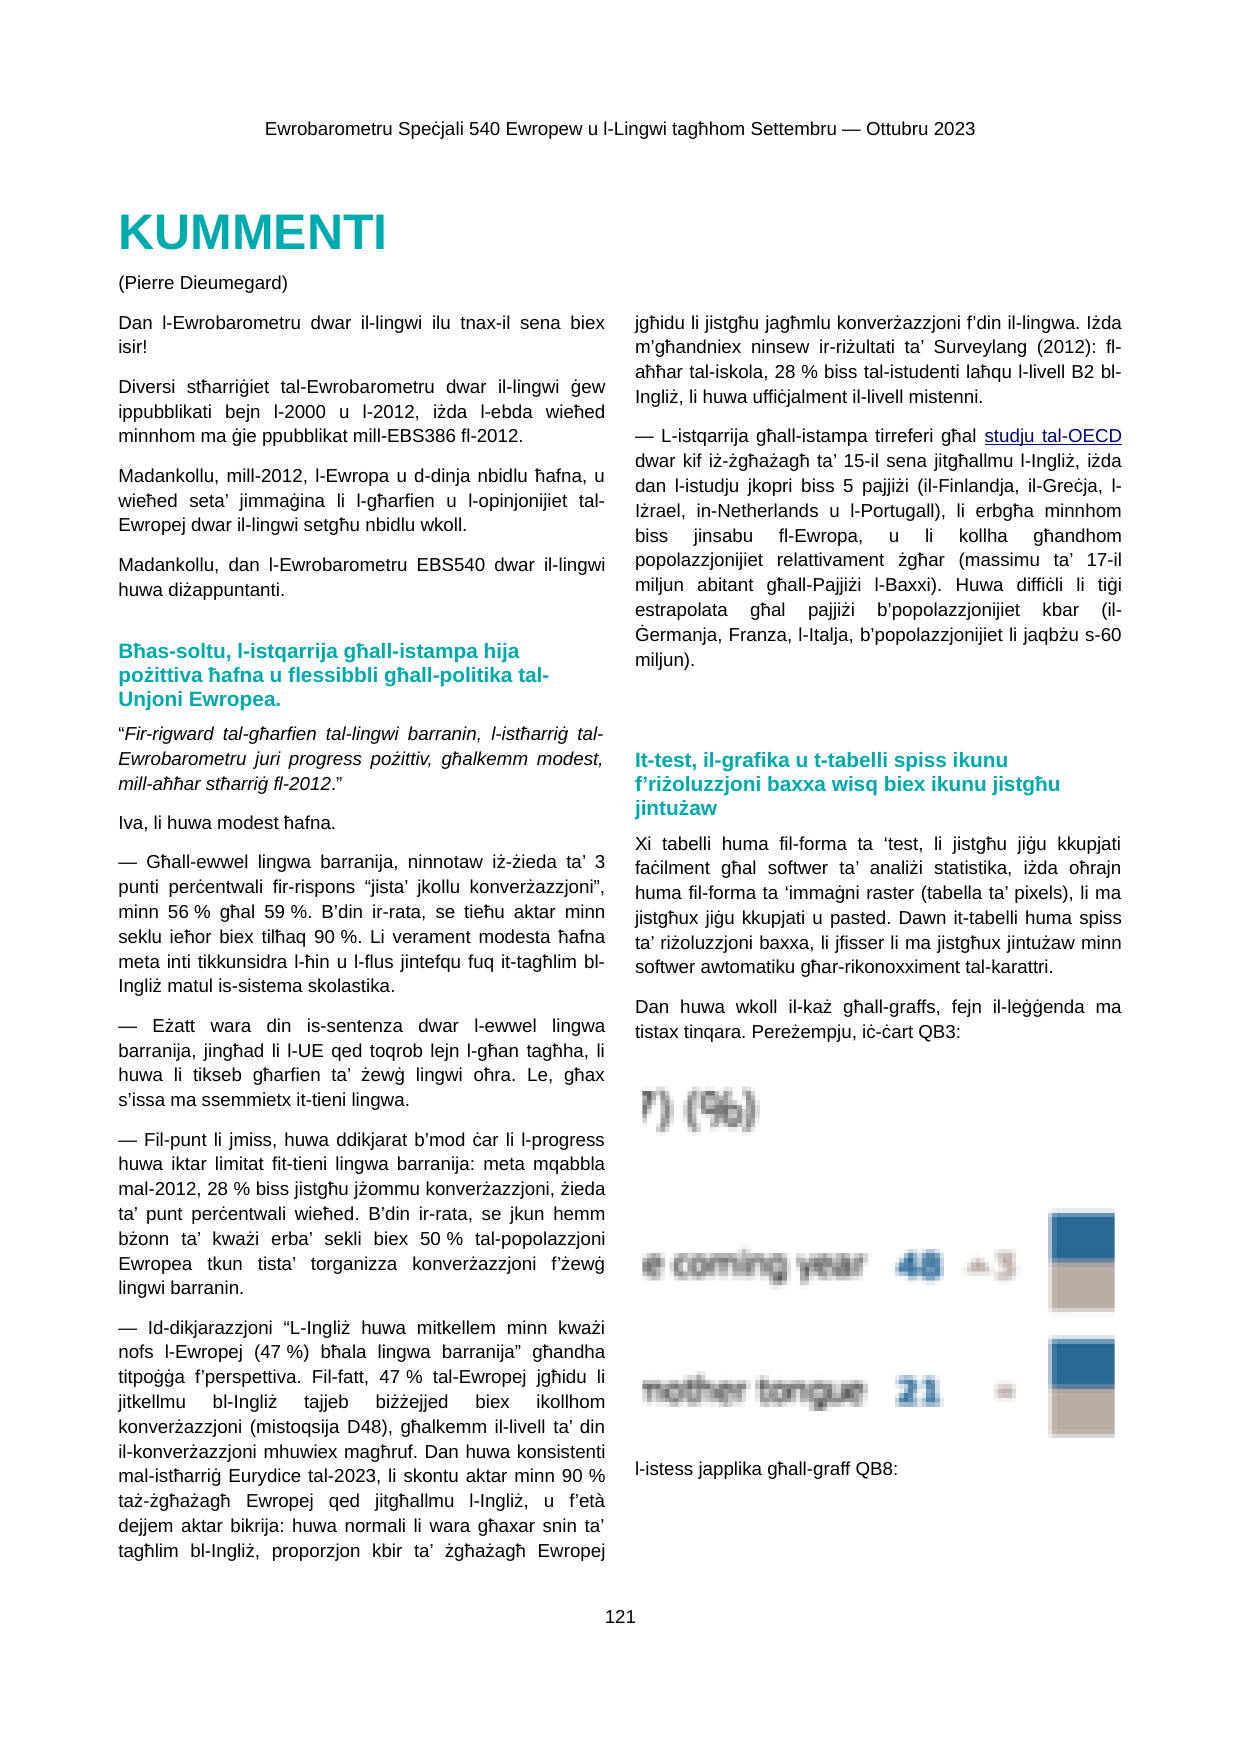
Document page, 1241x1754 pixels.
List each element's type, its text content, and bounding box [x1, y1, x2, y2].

text Xi tabelli huma fil-forma ta ‘test, li jistgħu jiġu kkupjati faċilment għal softwer ta’ analiżi statistika, iżda oħrajn huma fil-forma ta ‘immaġni raster (tabella ta’ pixels), li ma jistgħux jiġu kkupjati u pasted. Dawn it-tabelli huma spiss ta’ riżoluzzjoni baxxa, li jfisser li ma jistgħux jintużaw minn softwer awtomatiku għar-rikonoxximent tal-karattri. [635, 832, 1122, 978]
subtitle It-test, il-grafika u t-tabelli spiss ikunu f’riżoluzzjoni baxxa wisq biex ikunu jistgħu jintużaw [635, 748, 1122, 820]
text — Id-dikjarazzjoni “L-Ingliż huwa mitkellem minn kważi nofs l-Ewropej (47 %) bħala lingwa barranija” għandha titpoġġa f’perspettiva. Fil-fatt, 47 % tal-Ewropej jgħidu li jitkellmu bl-Ingliż tajjeb biżżejjed biex ikollhom konverżazzjoni (mistoqsija D48), għalkemm il-livell ta’ din il-konverżazzjoni mhuwiex magħruf. Dan huwa konsistenti mal-istħarriġ Eurydice tal-2023, li skontu aktar minn 90 % taż-żgħażagħ Ewropej qed jitgħallmu l-Ingliż, u f’età dejjem aktar bikrija: huwa normali li wara għaxar snin ta’ tagħlim bl-Ingliż, proporzjon kbir ta’ żgħażagħ Ewropej [118, 1316, 605, 1561]
text (Pierre Dieumegard) [118, 272, 1122, 294]
text Dan l-Ewrobarometru dwar il-lingwi ilu tnax-il sena biex isir! [118, 311, 605, 358]
subtitle Bħas-soltu, l-istqarrija għall-istampa hija pożittiva ħafna u flessibbli għall-politika tal-Unjoni Ewropea. [118, 638, 605, 710]
text Dan huwa wkoll il-każ għall-graffs, fejn il-leġġenda ma tistax tinqara. Pereżempju, iċ-ċart QB3: [635, 996, 1122, 1042]
text Diversi stħarriġiet tal-Ewrobarometru dwar il-lingwi ġew ippubblikati bejn l-2000 u l-2012, iżda l-ebda wieħed minnhom ma ġie ppubblikat mill-EBS386 fl-2012. [118, 376, 605, 447]
subtitle KUMMENTI [118, 202, 1122, 259]
text — Eżatt wara din is-sentenza dwar l-ewwel lingwa barranija, jingħad li l-UE qed toqrob lejn l-għan tagħha, li huwa li tikseb għarfien ta’ żewġ lingwi oħra. Le, għax s’issa ma ssemmietx it-tieni lingwa. [118, 1014, 605, 1111]
text Madankollu, mill-2012, l-Ewropa u d-dinja nbidlu ħafna, u wieħed seta’ jimmaġina li l-għarfien u l-opinjonijiet tal-Ewropej dwar il-lingwi setgħu nbidlu wkoll. [118, 464, 605, 536]
text — Fil-punt li jmiss, huwa ddikjarat b’mod ċar li l-progress huwa iktar limitat fit-tieni lingwa barranija: meta mqabbla mal-2012, 28 % biss jistgħu jżommu konverżazzjoni, żieda ta’ punt perċentwali wieħed. B’din ir-rata, se jkun hemm bżonn ta’ kważi erba’ sekli biex 50 % tal-popolazzjoni Ewropea tkun tista’ torganizza konverżazzjoni f’żewġ lingwi barranin. [118, 1128, 605, 1299]
text Iva, li huwa modest ħafna. [118, 812, 605, 833]
text jgħidu li jistgħu jagħmlu konverżazzjoni f’din il-lingwa. Iżda m’għandniex ninsew ir-riżultati ta’ Surveylang (2012): fl-aħħar tal-iskola, 28 % biss tal-istudenti laħqu l-livell B2 bl-Ingliż, li huwa uffiċjalment il-livell mistenni. [635, 311, 1122, 407]
text l-istess japplika għall-graff QB8: [635, 1458, 1122, 1479]
picture [642, 1059, 1115, 1456]
text Madankollu, dan l-Ewrobarometru EBS540 dwar il-lingwi huwa diżappuntanti. [118, 553, 605, 600]
text “Fir-rigward tal-għarfien tal-lingwi barranin, l-istħarriġ tal-Ewrobarometru juri progress pożittiv, għalkemm modest, mill-aħħar stħarriġ fl-2012.” [118, 723, 605, 794]
text — Għall-ewwel lingwa barranija, ninnotaw iż-żieda ta’ 3 punti perċentwali fir-rispons “jista’ jkollu konverżazzjoni”, minn 56 % għal 59 %. B’din ir-rata, se tieħu aktar minn seklu ieħor biex tilħaq 90 %. Li verament modesta ħafna meta inti tikkunsidra l-ħin u l-flus jintefqu fuq it-tagħlim bl-Ingliż matul is-sistema skolastika. [118, 851, 605, 997]
text — L-istqarrija għall-istampa tirreferi għal studju tal-OECD dwar kif iż-żgħażagħ ta’ 15-il sena jitgħallmu l-Ingliż, iżda dan l-istudju jkopri biss 5 pajjiżi (il-Finlandja, il-Greċja, l-Iżrael, in-Netherlands u l-Portugall), li erbgħa minnhom biss jinsabu fl-Ewropa, u li kollha għandhom popolazzjonijiet relattivament żgħar (massimu ta’ 17-il miljun abitant għall-Pajjiżi l-Baxxi). Huwa diffiċli li tiġi estrapolata għal pajjiżi b’popolazzjonijiet kbar (il-Ġermanja, Franza, l-Italja, b’popolazzjonijiet li jaqbżu s-60 miljun). [635, 425, 1122, 670]
